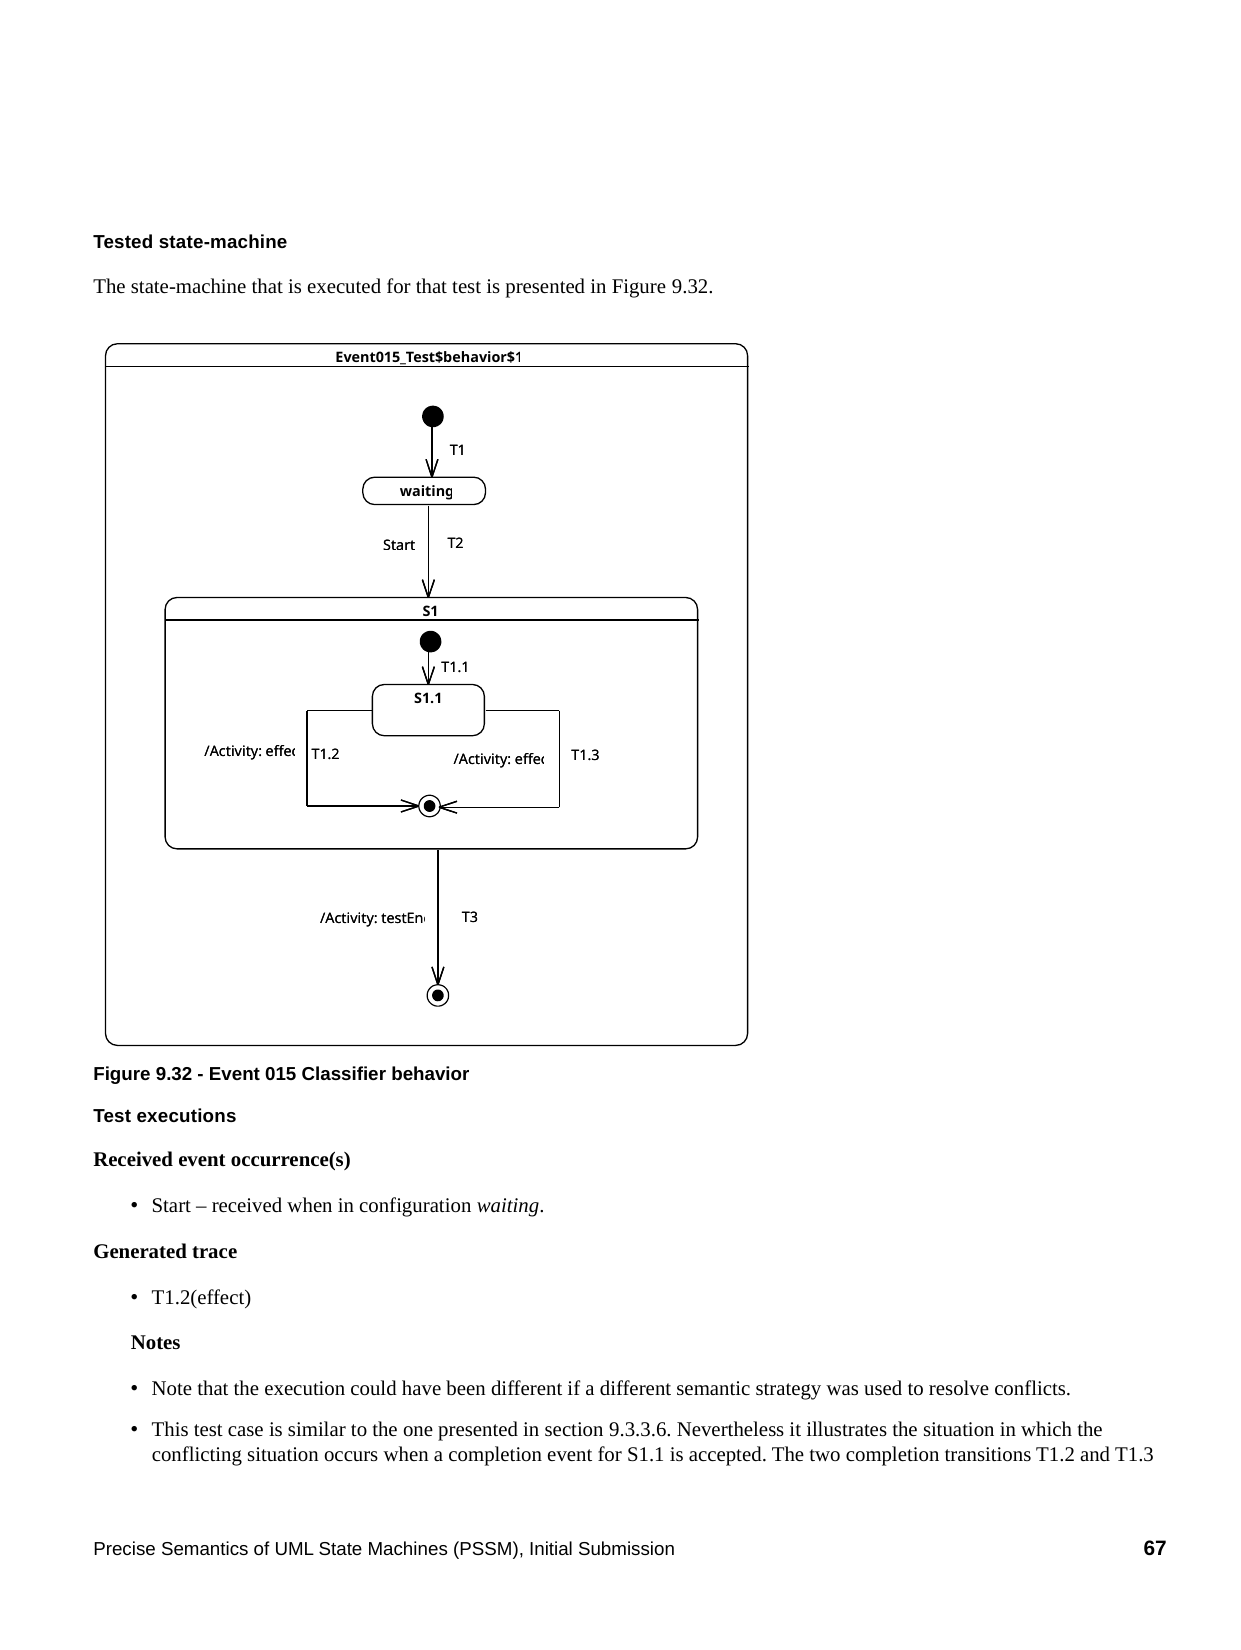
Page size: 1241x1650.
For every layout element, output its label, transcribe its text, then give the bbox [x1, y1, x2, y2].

list Note that the execution could have been different if a different semantic strategy was used to resolve conflicts. [131, 1375, 1164, 1400]
list T1.2(effect) [131, 1284, 1164, 1309]
list This test case is similar to the one presented in section 9.3.3.6. Nevertheless it illustrates the situation in which the conflicting situation occurs when a completion event for S1.1 is accepted. The two completion transitions T1.2 and T1.3 [131, 1416, 1164, 1466]
text Notes [131, 1330, 1164, 1354]
subtitle Test executions [93, 319, 1164, 1126]
subtitle Tested state-machine [93, 231, 1164, 253]
text The state-machine that is executed for that test is presented in Figure 9.32. [93, 274, 1164, 298]
text Received event occurrence(s) [93, 1147, 1164, 1171]
text Generated trace [93, 1238, 1164, 1263]
list Start – received when in configuration waiting. [131, 1192, 1164, 1217]
text Figure 9.32 - Event 015 Classifier behavior [93, 331, 761, 1084]
